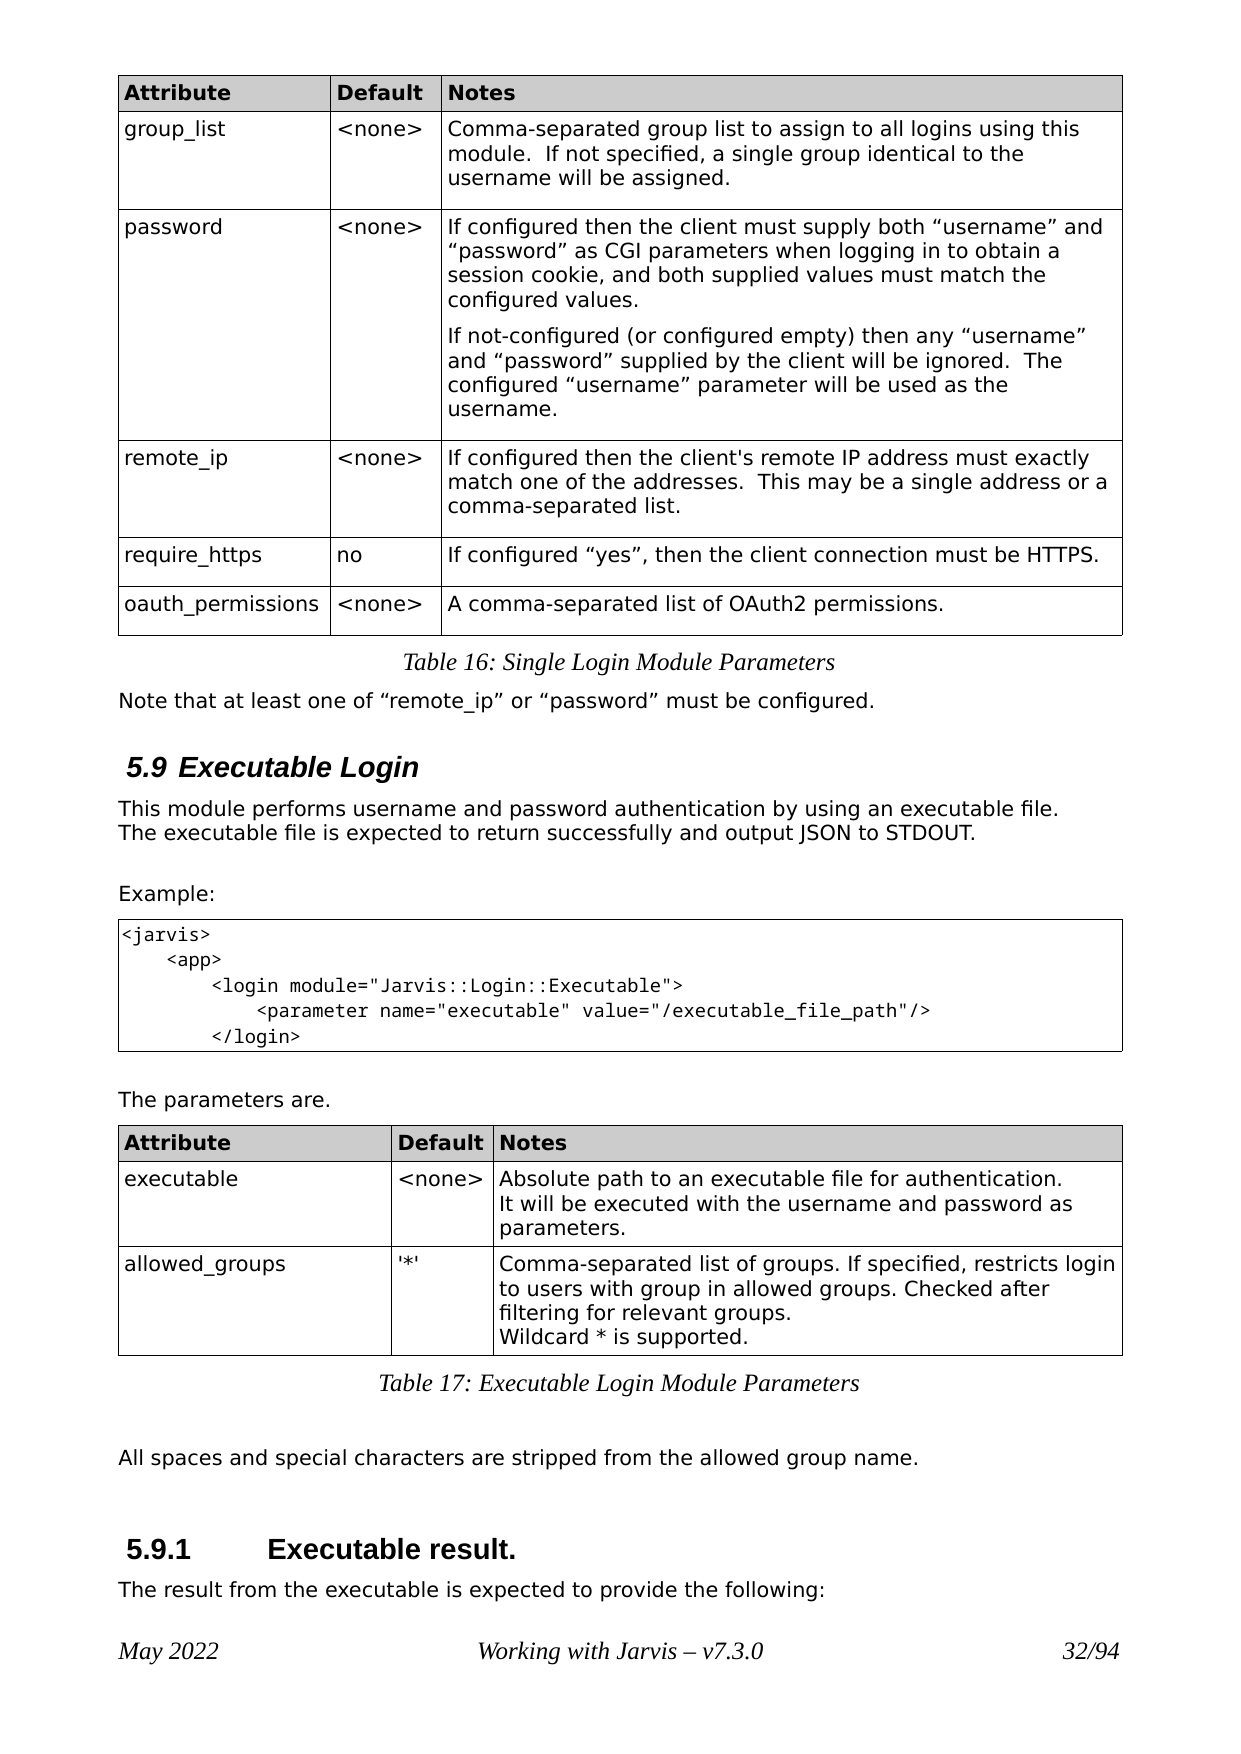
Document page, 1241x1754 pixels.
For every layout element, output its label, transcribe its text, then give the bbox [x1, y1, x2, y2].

table_header Attribute [119, 76, 330, 111]
text Table 17: Executable Login Module Parameters [118, 1368, 1122, 1397]
table_header Default [331, 76, 441, 111]
table_cell allowed_groups [119, 1247, 391, 1355]
table_cell executable [119, 1162, 391, 1246]
text <login module="Jarvis::Login::Executable"> [119, 970, 1122, 995]
table_cell If configured then the client must supply both “username” and “password” as CGI parameters when logging in to obtain a session cookie, and both supplied values must match the configured values. If not-configured (or configured empty) then any “username” and “password” supplied by the client will be ignored. The configured “username” parameter will be used as the username. [442, 210, 1122, 440]
table_cell <none> [331, 210, 441, 440]
table_cell no [331, 538, 441, 586]
text The parameters are. [118, 1088, 1122, 1112]
table_header Default [392, 1126, 493, 1161]
text <parameter name="executable" value="/executable_file_path"/> [119, 995, 1122, 1021]
text </login> [119, 1021, 1122, 1051]
table_header Attribute [119, 1126, 391, 1161]
table_cell <none> [392, 1162, 493, 1246]
text Note that at least one of “remote_ip” or “password” must be configured. [118, 689, 1122, 713]
table_cell Comma-separated group list to assign to all logins using this module. If not specified, a single group identical to the username will be assigned. [442, 112, 1122, 208]
table_cell Comma-separated list of groups. If specified, restricts login to users with group in allowed groups. Checked after filtering for relevant groups. Wildcard * is supported. [494, 1247, 1122, 1355]
table_cell '*' [392, 1247, 493, 1355]
table_header Notes [442, 76, 1122, 111]
table_cell <none> [331, 112, 441, 208]
table_cell oauth_permissions [119, 587, 330, 634]
table_cell A comma-separated list of OAuth2 permissions. [442, 587, 1122, 634]
table_cell remote_ip [119, 441, 330, 537]
text Example: [118, 858, 1122, 906]
table_cell Absolute path to an executable file for authentication. It will be executed with the username and password as parameters. [494, 1162, 1122, 1246]
text <jarvis> <app> [119, 920, 1122, 970]
table_cell <none> [331, 587, 441, 634]
table_cell If configured then the client's remote IP address must exactly match one of the addresses. This may be a single address or a comma-separated list. [442, 441, 1122, 537]
text Table 16: Single Login Module Parameters [118, 647, 1122, 676]
table_cell group_list [119, 112, 330, 208]
subtitle Executable Login [118, 751, 1122, 784]
text This module performs username and password authentication by using an executable file. The executable file is expected to return successfully and output JSON to STDOUT. [118, 797, 1122, 845]
table_cell <none> [331, 441, 441, 537]
subtitle Executable result. [118, 1532, 1122, 1566]
text The result from the executable is expected to provide the following: [118, 1578, 1122, 1602]
table_header Notes [494, 1126, 1122, 1161]
table_cell password [119, 210, 330, 440]
table_cell If configured “yes”, then the client connection must be HTTPS. [442, 538, 1122, 586]
text All spaces and special characters are stripped from the allowed group name. [118, 1446, 1122, 1495]
table_cell require_https [119, 538, 330, 586]
